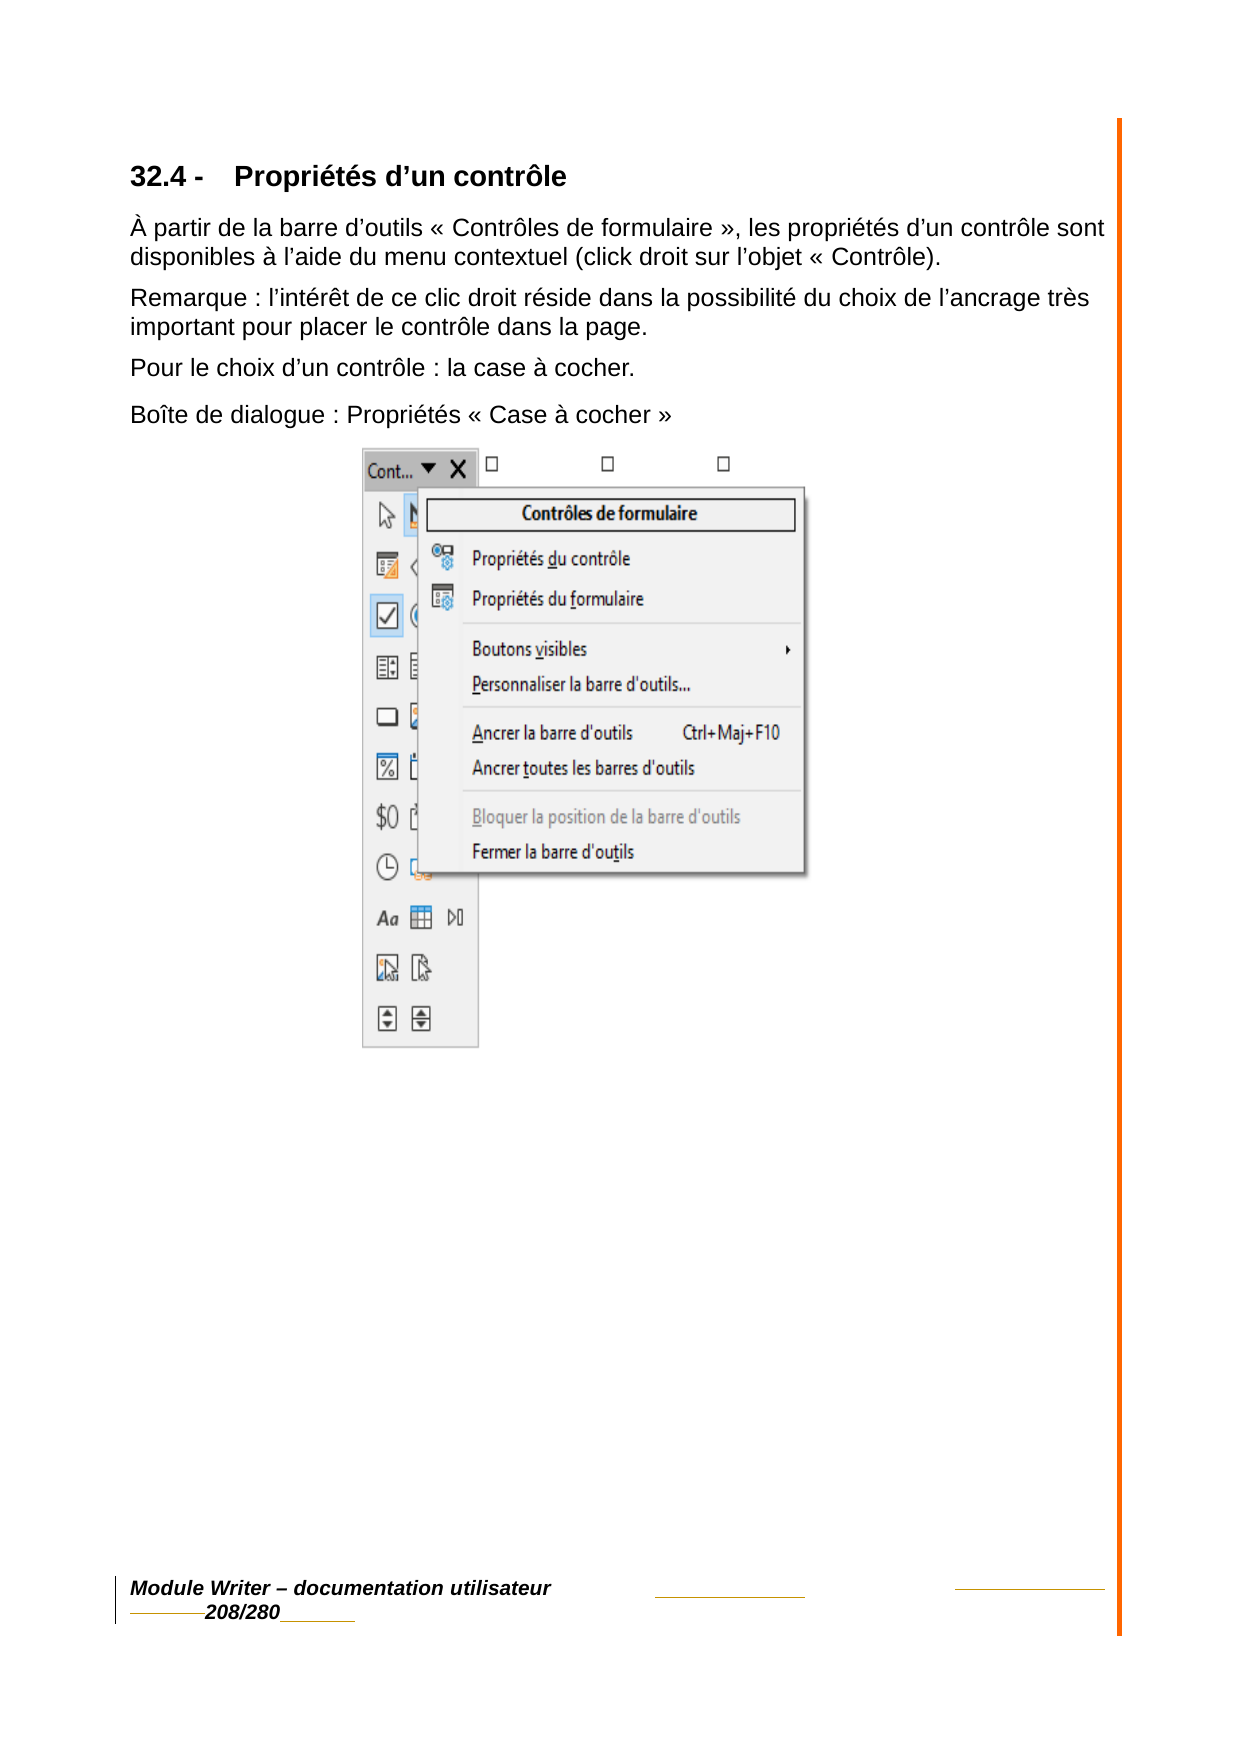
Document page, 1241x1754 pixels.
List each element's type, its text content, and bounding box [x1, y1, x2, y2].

text Remarque : l’intérêt de ce clic droit réside dans la possibilité du choix de l’ancrage très important pour placer le contrôle dans la page. [130, 283, 1105, 341]
text Pour le choix d’un contrôle : la case à cocher. [130, 353, 1105, 382]
picture [362, 445, 820, 1060]
subtitle Propriétés d’un contrôle [130, 159, 1105, 193]
text Boîte de dialogue : Propriétés « Case à cocher » [130, 399, 1105, 428]
text À partir de la barre d’outils « Contrôles de formulaire », les propriétés d’un contrôle sont disponibles à l’aide du menu contextuel (click droit sur l’objet « Contrôle). [130, 213, 1105, 271]
